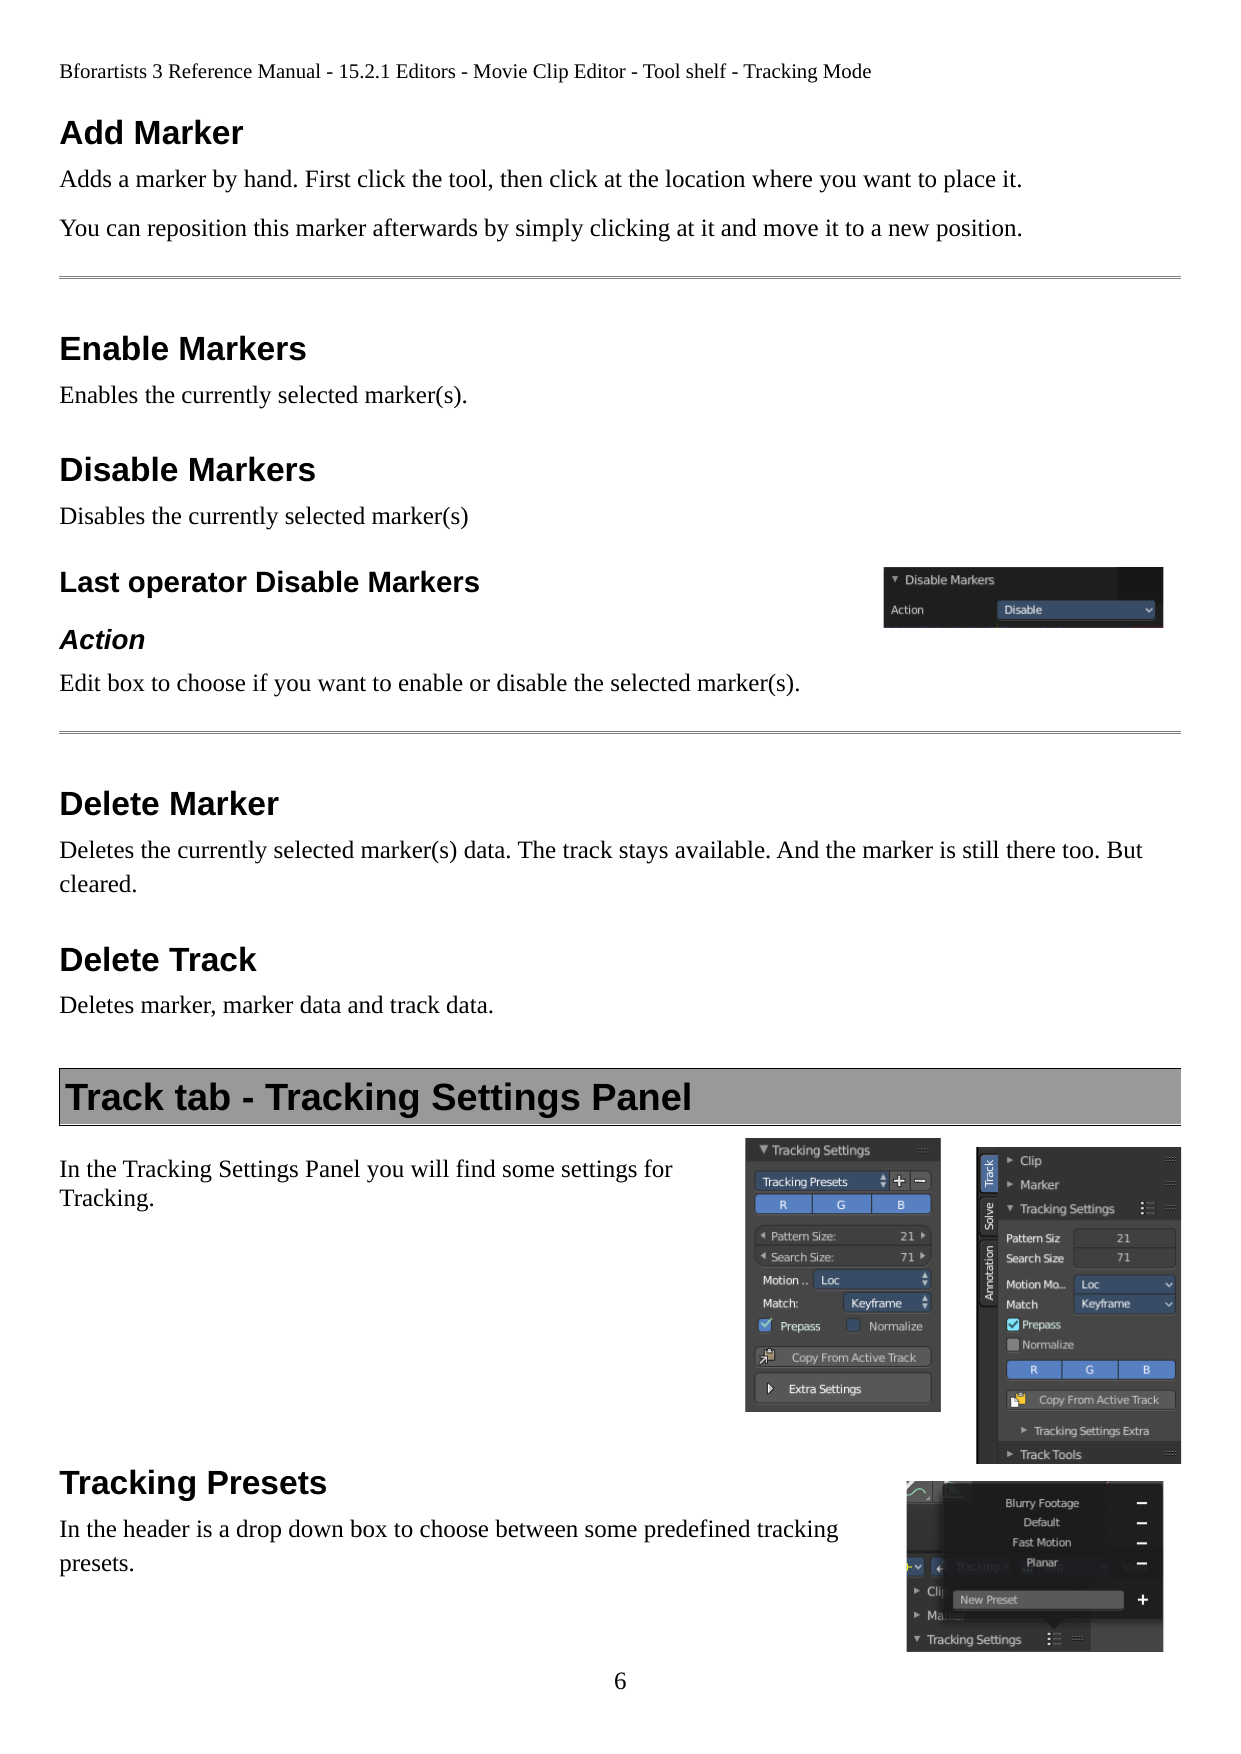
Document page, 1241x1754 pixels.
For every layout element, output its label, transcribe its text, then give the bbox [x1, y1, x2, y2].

picture [745, 1138, 941, 1412]
table_header Track tab - Tracking Settings Panel [60, 1069, 1181, 1124]
text Deletes the currently selected marker(s) data. The track stays available. And the marker is still there too. But cleared. [59, 835, 1181, 898]
subtitle Disable Markers [59, 450, 1181, 488]
subtitle Delete Track [59, 939, 1181, 978]
picture [906, 1481, 1164, 1652]
text [941, 1154, 976, 1212]
text In the header is a drop down box to choose between some predefined tracking presets. [59, 1514, 906, 1577]
subtitle Tracking Presets [59, 1463, 1181, 1501]
text Deletes marker, marker data and track data. [59, 991, 1181, 1019]
subtitle Delete Marker [59, 784, 1181, 822]
subtitle Add Marker [59, 113, 1181, 151]
subtitle Action [59, 623, 1181, 655]
text Edit box to choose if you want to enable or disable the selected marker(s). [59, 668, 1181, 697]
picture [976, 1147, 1182, 1464]
text Enables the currently selected marker(s). [59, 380, 1181, 409]
text Disables the currently selected marker(s) [59, 501, 1181, 530]
text You can reposition this marker afterwards by simply clicking at it and move it to a new position. [59, 213, 1181, 242]
text In the Tracking Settings Panel you will find some settings for Tracking. [59, 1154, 745, 1212]
text Adds a marker by hand. First click the tool, then click at the location where you want to place it. [59, 164, 1181, 192]
subtitle Enable Markers [59, 329, 1181, 367]
subtitle Last operator Disable Markers [59, 565, 1181, 598]
picture [883, 567, 1164, 628]
